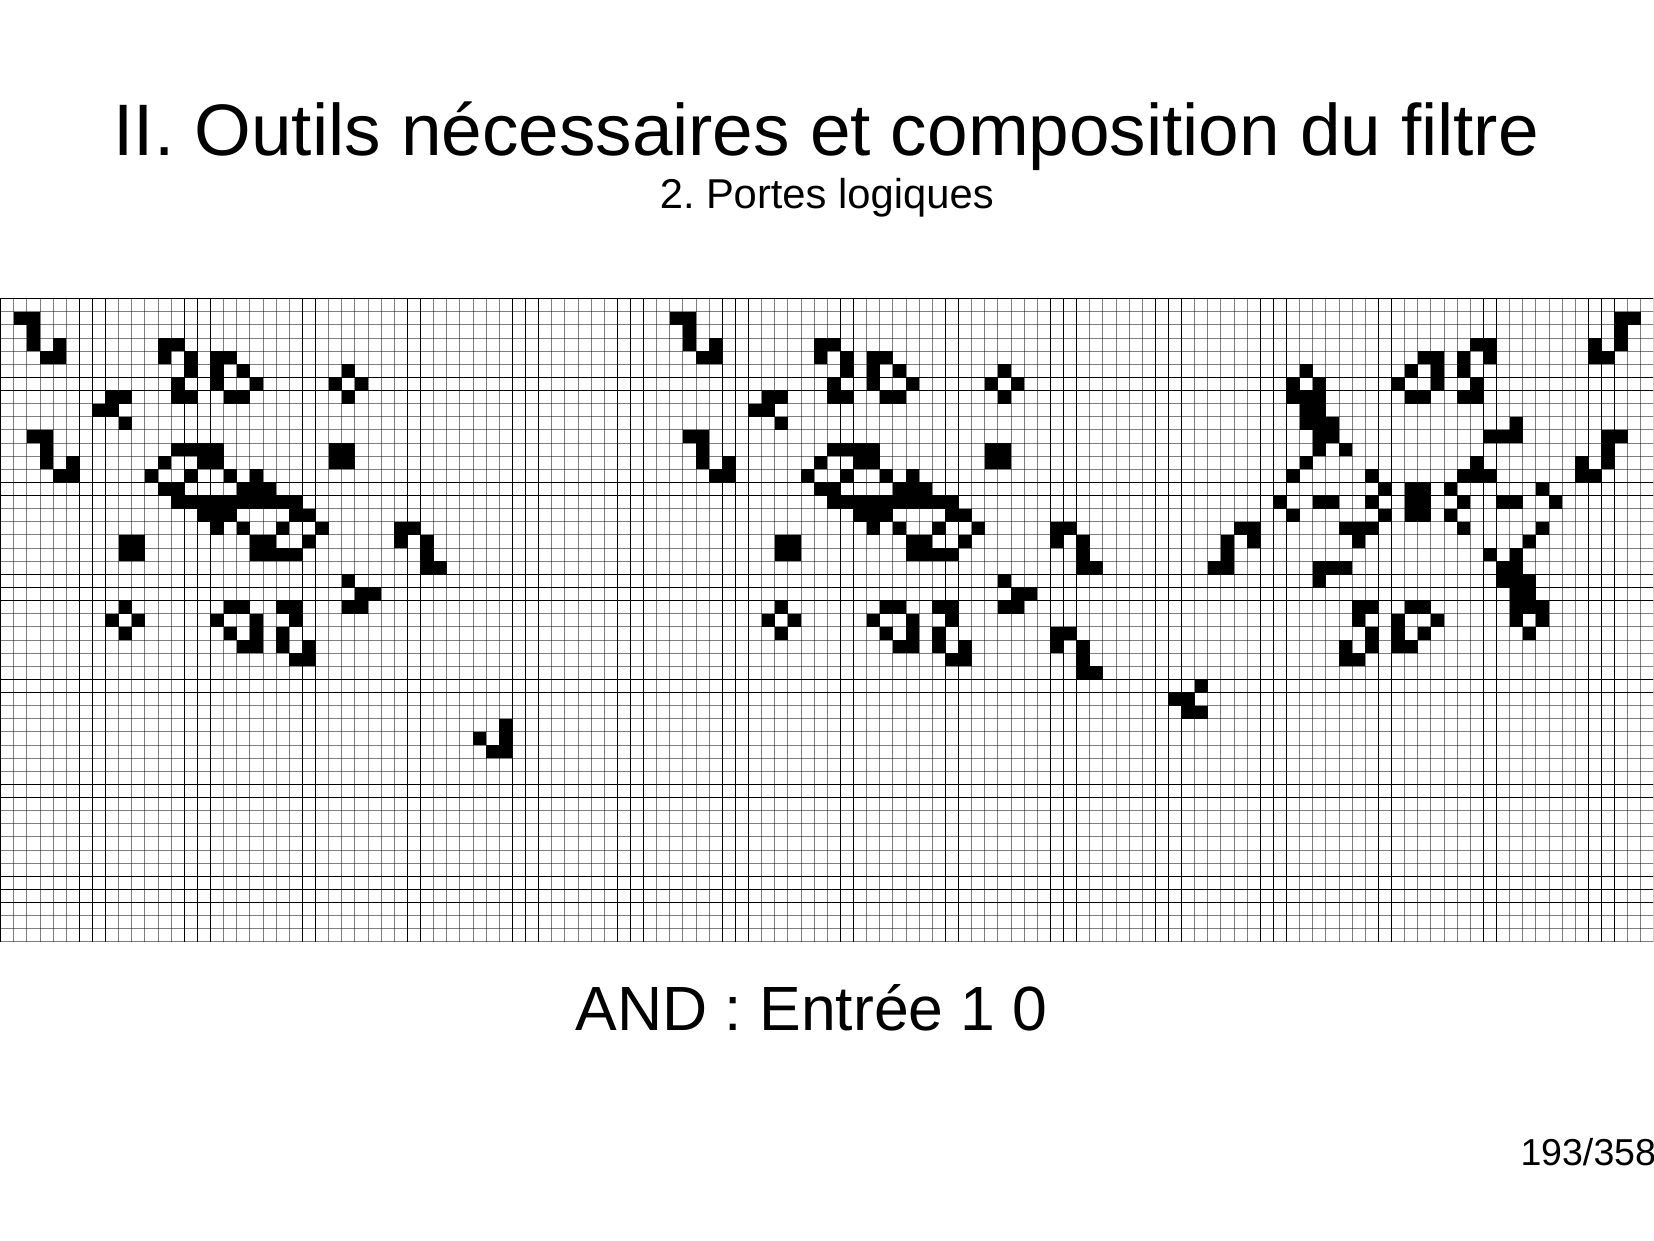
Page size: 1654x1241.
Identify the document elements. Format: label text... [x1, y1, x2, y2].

text_box <number>/358 [1505, 1124, 1654, 1182]
text_box AND : Entrée 1 0 [561, 966, 1064, 1052]
picture [0, 298, 1654, 942]
title II. Outils nécessaires et composition du filtre 2. Portes logiques [82, 49, 1571, 257]
